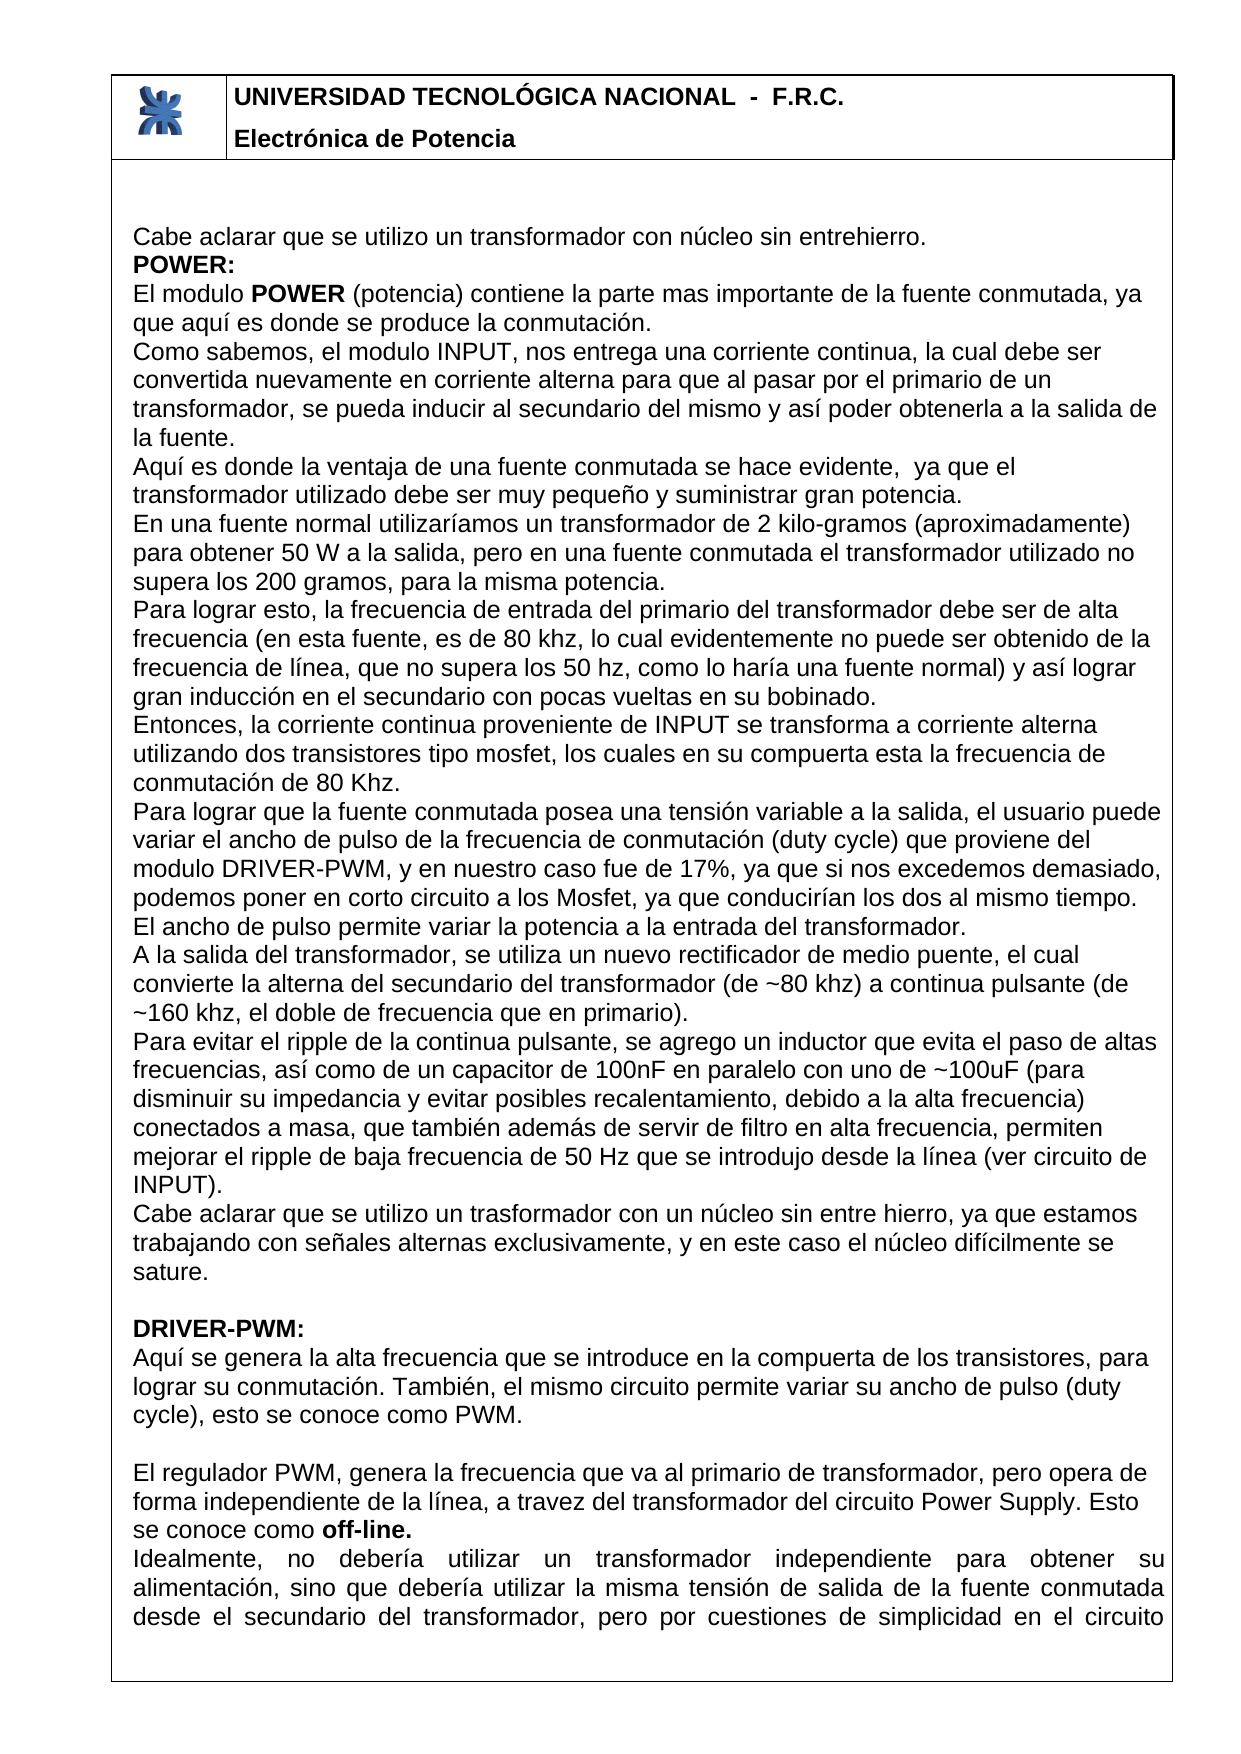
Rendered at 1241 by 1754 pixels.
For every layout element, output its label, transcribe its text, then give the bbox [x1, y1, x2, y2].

text Como sabemos, el modulo INPUT, nos entrega una corriente continua, la cual debe ser convertida nuevamente en corriente alterna para que al pasar por el primario de un transformador, se pueda inducir al secundario del mismo y así poder obtenerla a la salida de la fuente. [133, 337, 1166, 452]
text Cabe aclarar que se utilizo un trasformador con un núcleo sin entre hierro, ya que estamos trabajando con señales alternas exclusivamente, y en este caso el núcleo difícilmente se sature. [133, 1199, 1166, 1285]
text Entonces, la corriente continua proveniente de INPUT se transforma a corriente alterna utilizando dos transistores tipo mosfet, los cuales en su compuerta esta la frecuencia de conmutación de 80 Khz. [133, 710, 1166, 797]
text A la salida del transformador, se utiliza un nuevo rectificador de medio puente, el cual convierte la alterna del secundario del transformador (de ~80 khz) a continua pulsante (de ~160 khz, el doble de frecuencia que en primario). [133, 940, 1166, 1027]
text El modulo POWER (potencia) contiene la parte mas importante de la fuente conmutada, ya que aquí es donde se produce la conmutación. [133, 279, 1166, 337]
text En una fuente normal utilizaríamos un transformador de 2 kilo-gramos (aproximadamente) para obtener 50 W a la salida, pero en una fuente conmutada el transformador utilizado no supera los 200 gramos, para la misma potencia. [133, 509, 1166, 595]
picture [135, 85, 183, 136]
text Cabe aclarar que se utilizo un transformador con núcleo sin entrehierro. [133, 222, 1166, 250]
text Aquí se genera la alta frecuencia que se introduce en la compuerta de los transistores, para lograr su conmutación. También, el mismo circuito permite variar su ancho de pulso (duty cycle), esto se conoce como PWM. [133, 1343, 1166, 1429]
text Para lograr esto, la frecuencia de entrada del primario del transformador debe ser de alta frecuencia (en esta fuente, es de 80 khz, lo cual evidentemente no puede ser obtenido de la frecuencia de línea, que no supera los 50 hz, como lo haría una fuente normal) y así lograr gran inducción en el secundario con pocas vueltas en su bobinado. [133, 595, 1166, 710]
text Aquí es donde la ventaja de una fuente conmutada se hace evidente, ya que el transformador utilizado debe ser muy pequeño y suministrar gran potencia. [133, 452, 1166, 509]
text DRIVER-PWM: [133, 1314, 1166, 1343]
text POWER: [133, 250, 1166, 279]
text Para lograr que la fuente conmutada posea una tensión variable a la salida, el usuario puede variar el ancho de pulso de la frecuencia de conmutación (duty cycle) que proviene del modulo DRIVER-PWM, y en nuestro caso fue de 17%, ya que si nos excedemos demasiado, podemos poner en corto circuito a los Mosfet, ya que conducirían los dos al mismo tiempo. El ancho de pulso permite variar la potencia a la entrada del transformador. [133, 797, 1166, 940]
text Para evitar el ripple de la continua pulsante, se agrego un inductor que evita el paso de altas frecuencias, así como de un capacitor de 100nF en paralelo con uno de ~100uF (para disminuir su impedancia y evitar posibles recalentamiento, debido a la alta frecuencia) conectados a masa, que también además de servir de filtro en alta frecuencia, permiten mejorar el ripple de baja frecuencia de 50 Hz que se introdujo desde la línea (ver circuito de INPUT). [133, 1027, 1166, 1199]
text Idealmente, no debería utilizar un transformador independiente para obtener su alimentación, sino que debería utilizar la misma tensión de salida de la fuente conmutada desde el secundario del transformador, pero por cuestiones de simplicidad en el circuito [133, 1544, 1166, 1630]
text El regulador PWM, genera la frecuencia que va al primario de transformador, pero opera de forma independiente de la línea, a travez del transformador del circuito Power Supply. Esto se conoce como off-line. [133, 1458, 1166, 1544]
